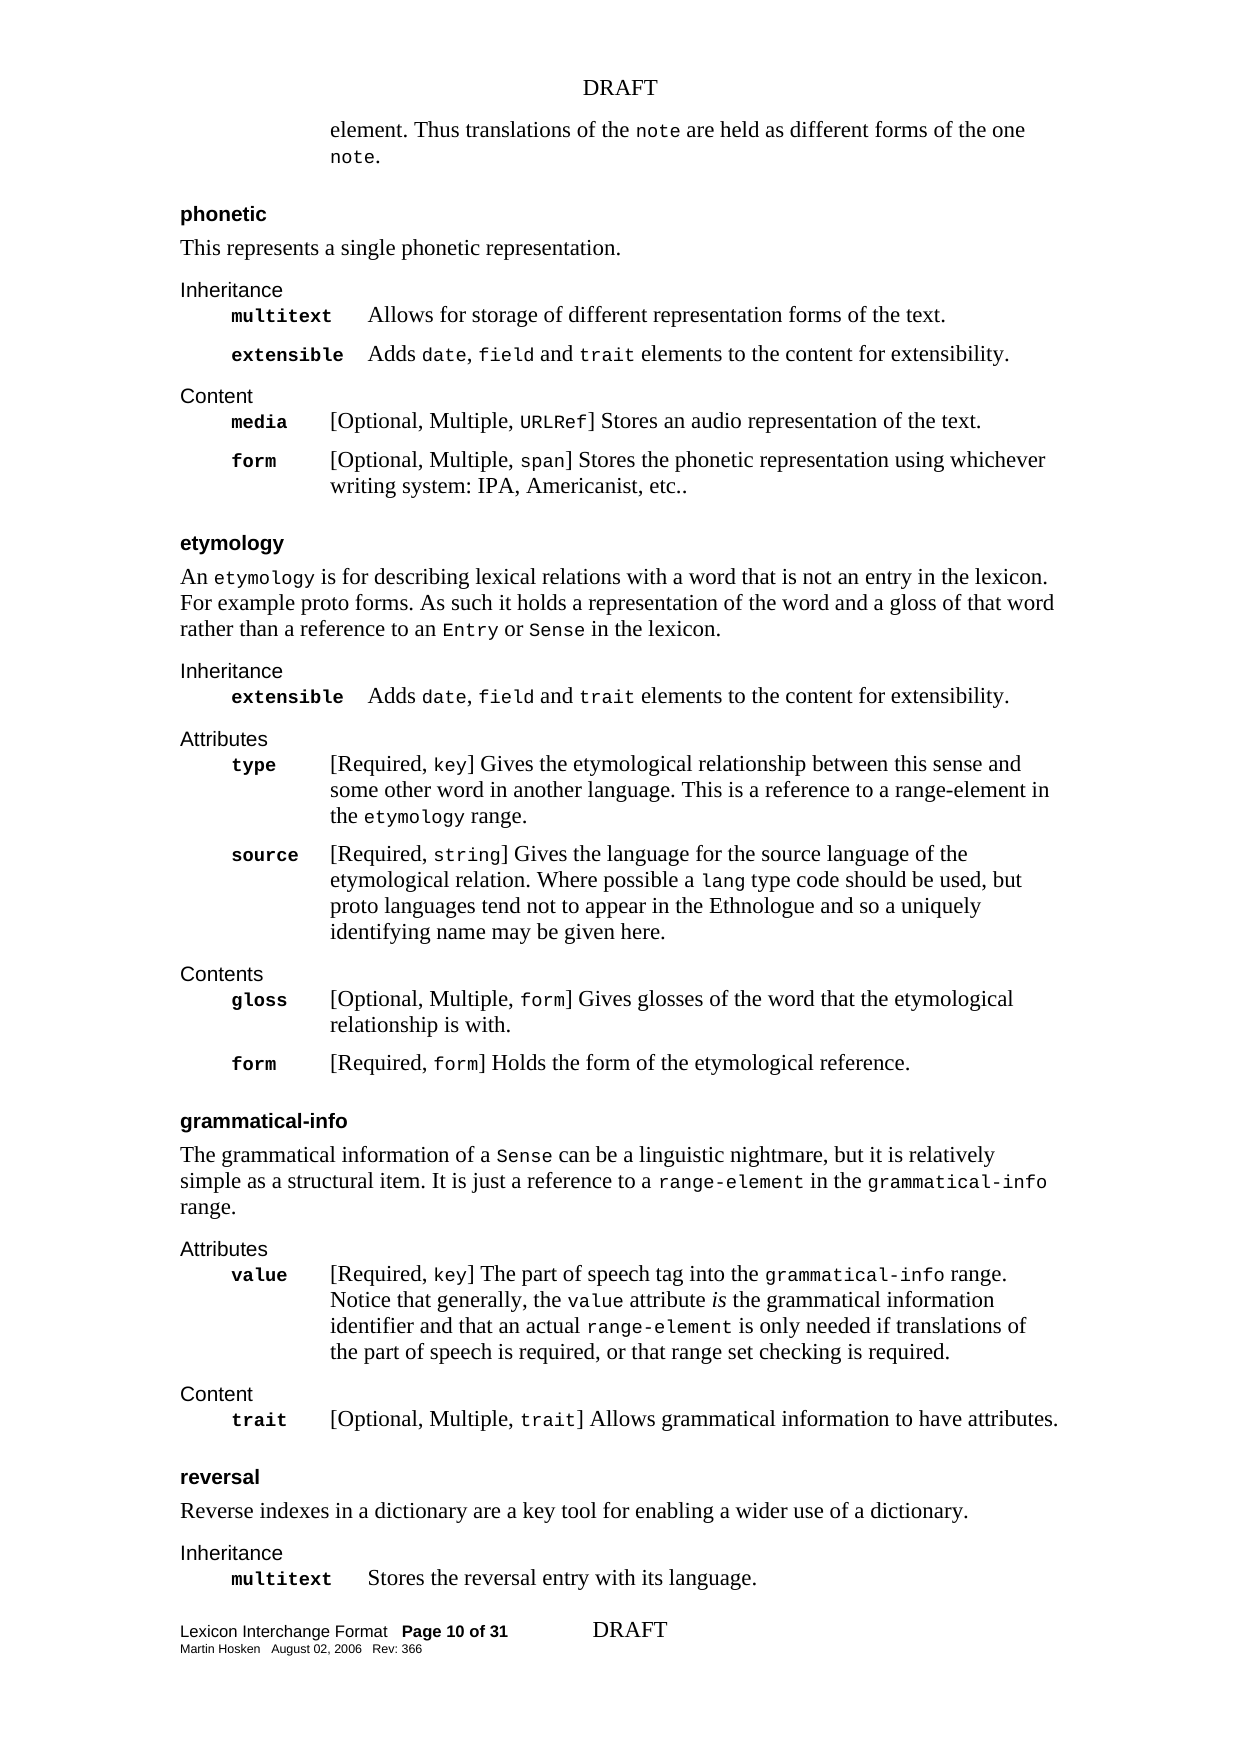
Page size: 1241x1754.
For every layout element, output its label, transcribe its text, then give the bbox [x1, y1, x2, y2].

text extensible Adds date, field and trait elements to the content for extensibility. [231, 341, 1061, 367]
text trait [Optional, Multiple, trait] Allows grammatical information to have attributes. [231, 1406, 1061, 1432]
subtitle Contents [180, 963, 1061, 986]
subtitle grammatical-info [180, 1109, 1061, 1133]
subtitle phonetic [180, 203, 1061, 226]
text element. Thus translations of the note are held as different forms of the one note. [231, 117, 1061, 169]
subtitle Content [180, 1383, 1061, 1406]
subtitle Attributes [180, 1238, 1061, 1261]
text type [Required, key] Gives the etymological relationship between this sense and some other word in another language. This is a reference to a range-element in the etymology range. [231, 751, 1061, 829]
subtitle Attributes [180, 728, 1061, 751]
text An etymology is for describing lexical relations with a word that is not an entry in the lexicon. For example proto forms. As such it holds a representation of the word and a gloss of that word rather than a reference to an Entry or Sense in the lexicon. [180, 564, 1061, 642]
subtitle Inheritance [180, 1542, 1061, 1565]
text source [Required, string] Gives the language for the source language of the etymological relation. Where possible a lang type code should be used, but proto languages tend not to appear in the Ethnologue and so a uniquely identifying name may be given here. [231, 841, 1061, 944]
text form [Optional, Multiple, span] Stores the phonetic representation using whichever writing system: IPA, Americanist, etc.. [231, 447, 1061, 498]
subtitle Inheritance [180, 279, 1061, 302]
text Reverse indexes in a dictionary are a key tool for enabling a wider use of a dictionary. [180, 1498, 1061, 1523]
text The grammatical information of a Sense can be a linguistic nightmare, but it is relatively simple as a structural item. It is just a reference to a range-element in the grammatical-info range. [180, 1142, 1061, 1219]
text extensible Adds date, field and trait elements to the content for extensibility. [231, 683, 1061, 709]
text form [Required, form] Holds the form of the etymological reference. [231, 1050, 1061, 1076]
text multitext Stores the reversal entry with its language. [231, 1565, 1061, 1591]
text value [Required, key] The part of speech tag into the grammatical-info range. Notice that generally, the value attribute is the grammatical information identifier and that an actual range-element is only needed if translations of the part of speech is required, or that range set checking is required. [231, 1261, 1061, 1364]
subtitle Inheritance [180, 660, 1061, 683]
text gloss [Optional, Multiple, form] Gives glosses of the word that the etymological relationship is with. [231, 986, 1061, 1037]
text media [Optional, Multiple, URLRef] Stores an audio representation of the text. [231, 408, 1061, 434]
subtitle etymology [180, 532, 1061, 555]
text This represents a single phonetic representation. [180, 235, 1061, 260]
subtitle Content [180, 385, 1061, 408]
subtitle reversal [180, 1466, 1061, 1489]
text multitext Allows for storage of different representation forms of the text. [231, 302, 1061, 328]
